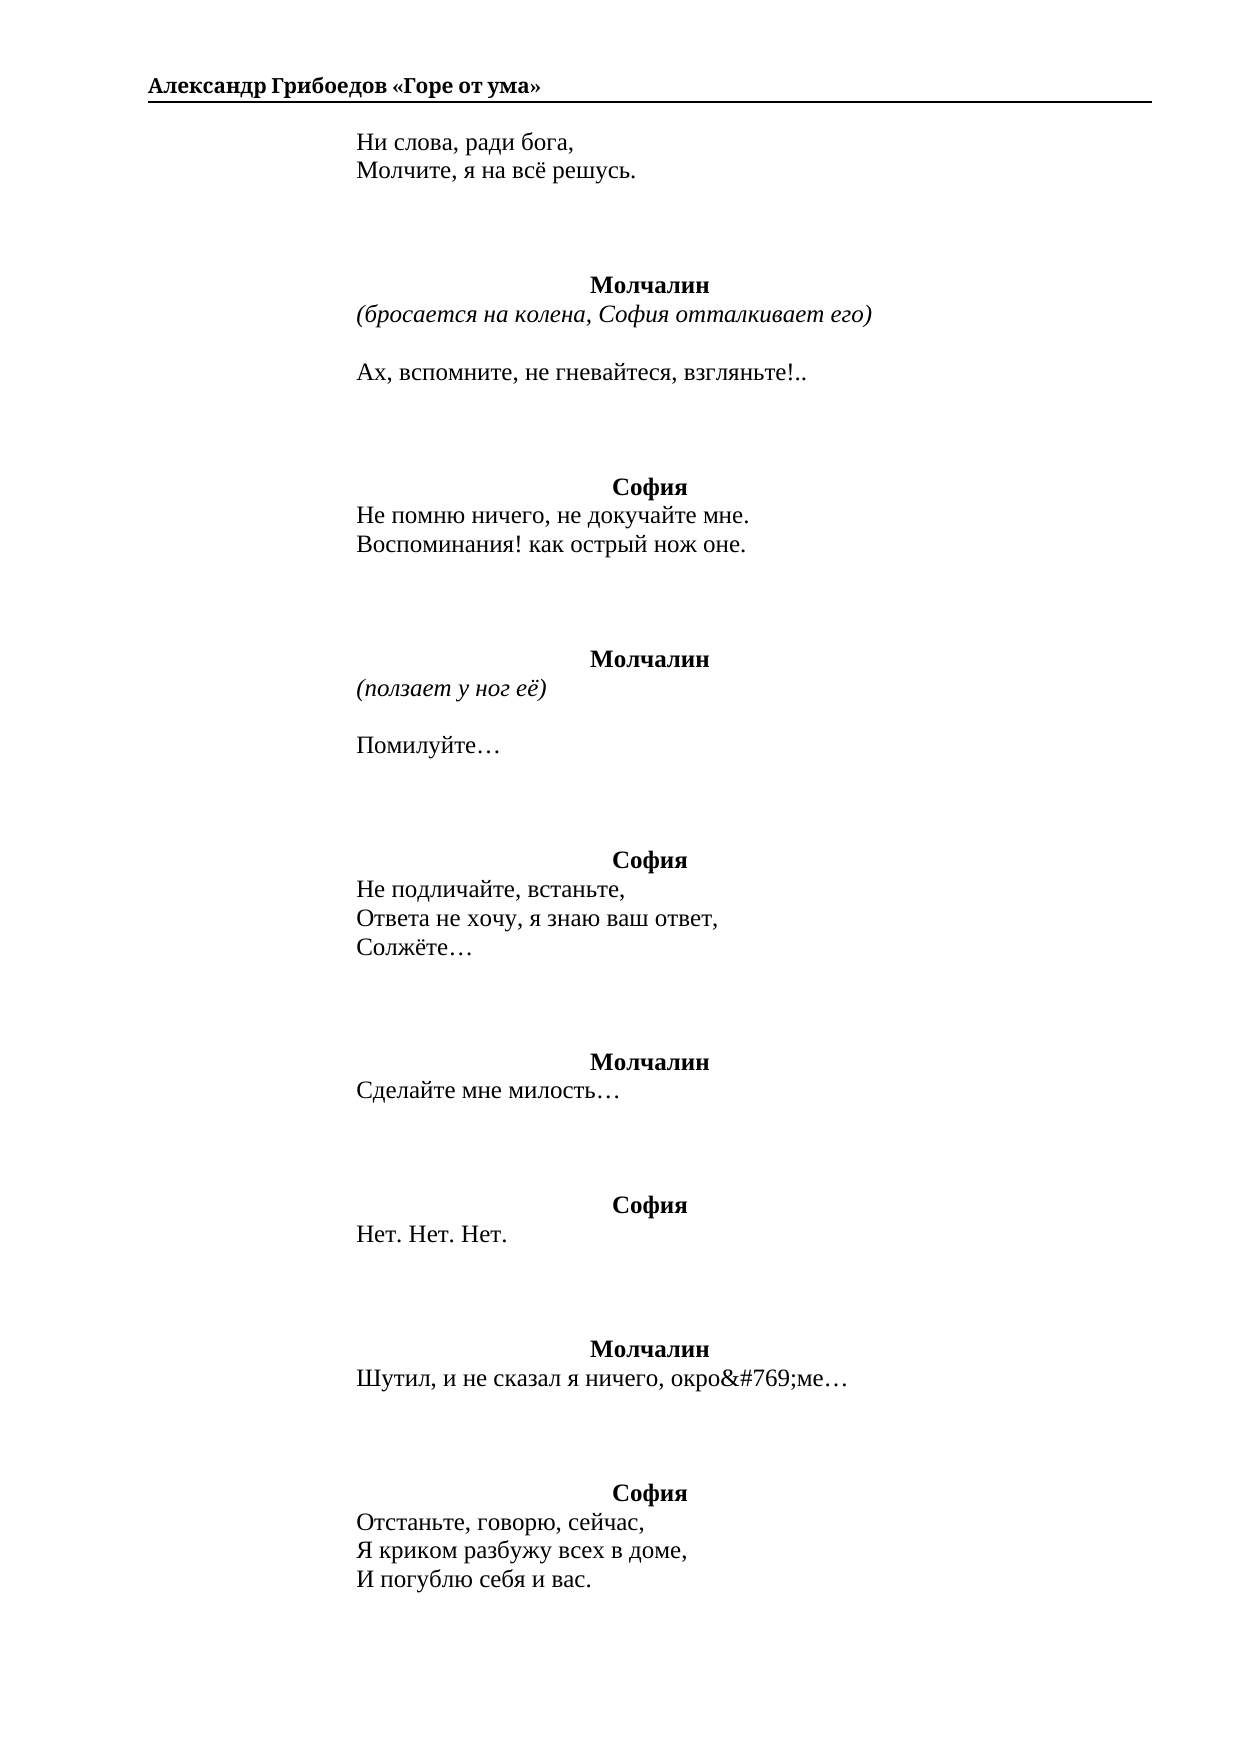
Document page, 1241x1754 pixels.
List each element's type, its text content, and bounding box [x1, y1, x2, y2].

text Нет. Нет. Нет. [356, 1219, 1089, 1248]
subtitle Молчалин [148, 270, 1152, 299]
text Шутил, и не сказал я ничего, окро&#769;ме… [356, 1363, 1089, 1392]
subtitle Молчалин [148, 644, 1152, 673]
subtitle Молчалин [148, 1334, 1152, 1363]
text Отстаньте, говорю, сейчас, [356, 1507, 1089, 1535]
text Помилуйте… [356, 730, 1089, 759]
subtitle Молчалин [148, 1047, 1152, 1075]
subtitle София [148, 845, 1152, 874]
text Ответа не хочу, я знаю ваш ответ, [356, 903, 1089, 932]
text Ни слова, ради бога, [356, 127, 1089, 155]
subtitle София [148, 472, 1152, 500]
text Я криком разбужу всех в доме, [356, 1535, 1089, 1564]
text Не подличайте, встаньте, [356, 874, 1089, 903]
text Не помню ничего, не докучайте мне. [356, 500, 1089, 529]
text Молчите, я на всё решусь. [356, 155, 1089, 184]
text И погублю себя и вас. [356, 1564, 1089, 1593]
subtitle София [148, 1190, 1152, 1219]
text (ползает у ног её) [356, 673, 1089, 702]
text Сделайте мне милость… [356, 1075, 1089, 1104]
text (бросается на колена, София отталкивает его) [356, 299, 1089, 328]
text Воспоминания! как острый нож оне. [356, 529, 1089, 558]
text Ах, вспомните, не гневайтеся, взгляньте!.. [356, 357, 1089, 385]
subtitle София [148, 1478, 1152, 1507]
text Солжёте… [356, 932, 1089, 960]
